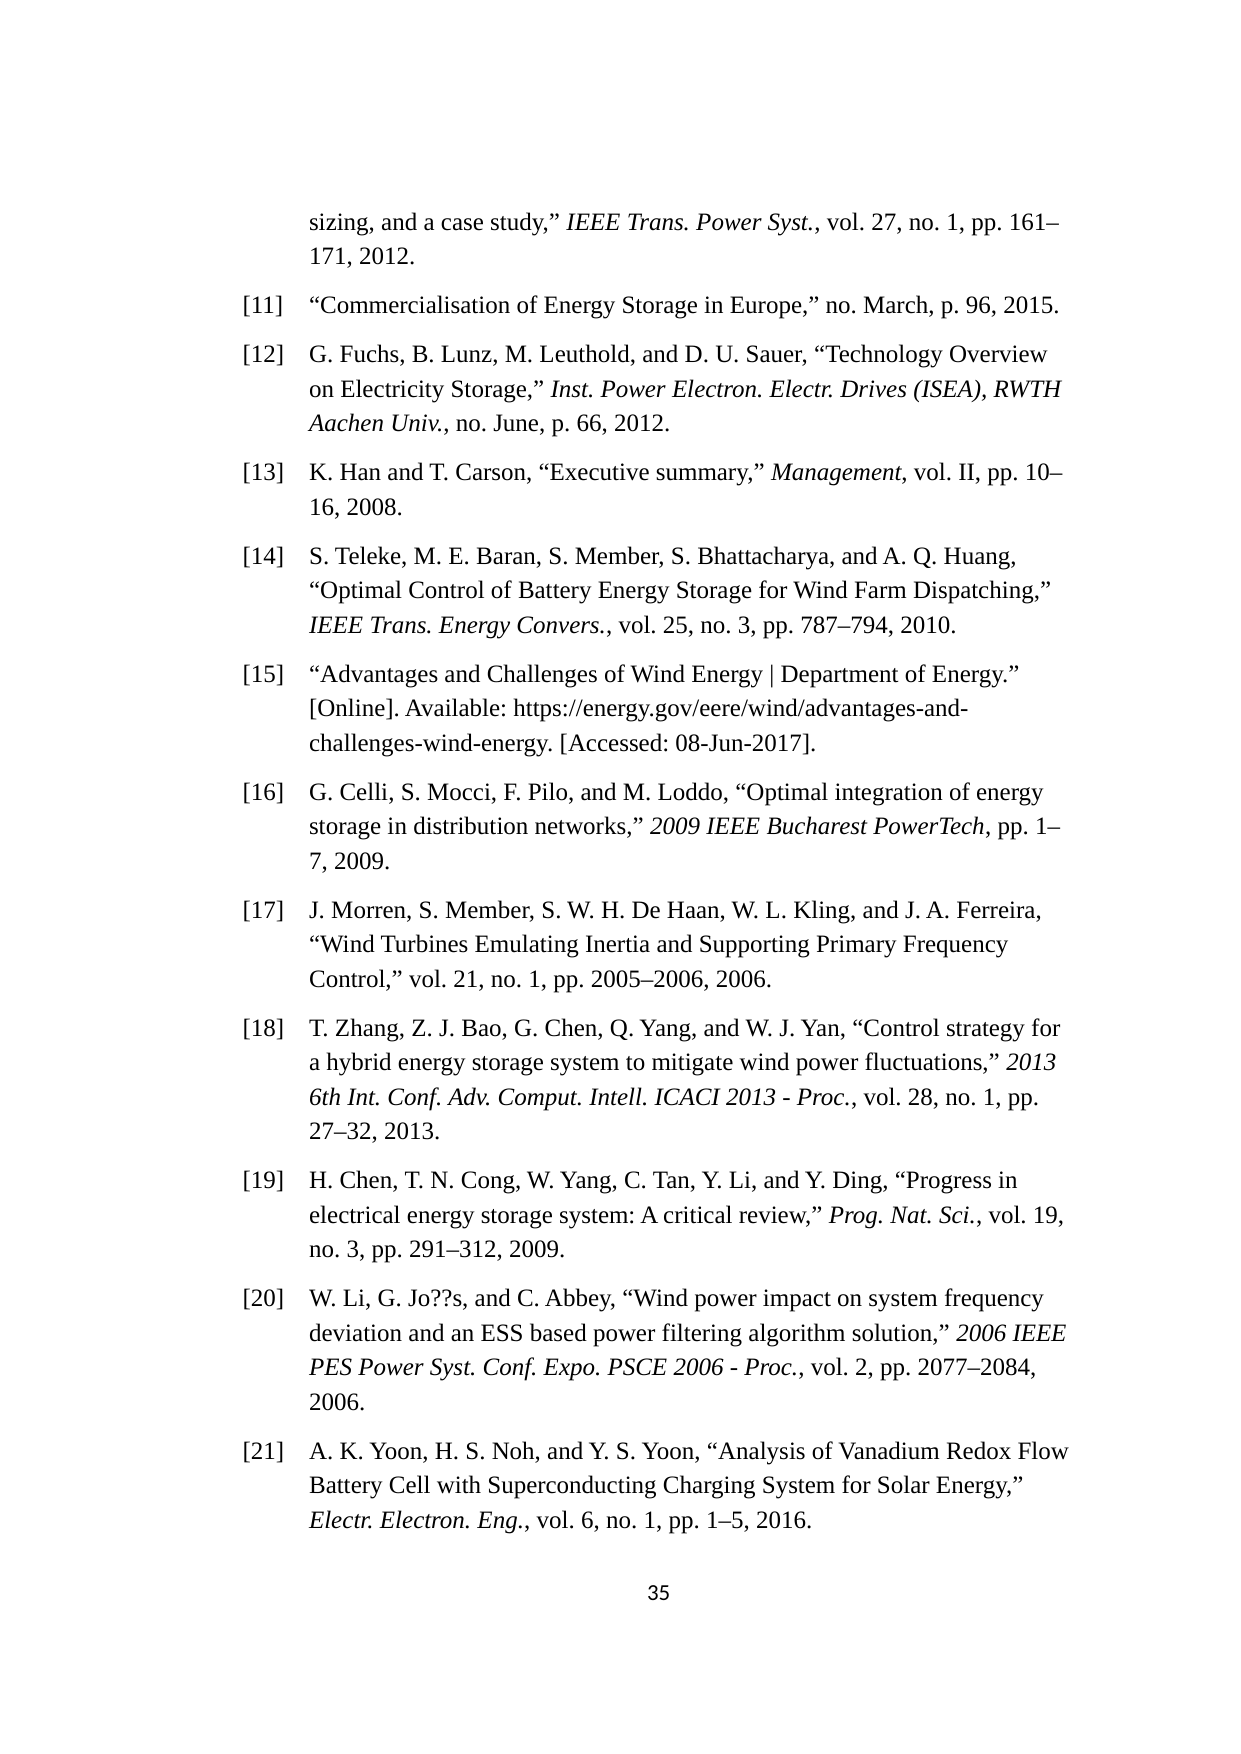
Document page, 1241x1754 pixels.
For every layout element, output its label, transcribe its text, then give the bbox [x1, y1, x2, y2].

text [17] J. Morren, S. Member, S. W. H. De Haan, W. L. Kling, and J. A. Ferreira, “Wind Turbines Emulating Inertia and Supporting Primary Frequency Control,” vol. 21, no. 1, pp. 2005–2006, 2006. [242, 895, 1075, 993]
text [20] W. Li, G. Jo??s, and C. Abbey, “Wind power impact on system frequency deviation and an ESS based power filtering algorithm solution,” 2006 IEEE PES Power Syst. Conf. Expo. PSCE 2006 - Proc., vol. 2, pp. 2077–2084, 2006. [242, 1283, 1075, 1416]
text [13] K. Han and T. Carson, “Executive summary,” Management, vol. II, pp. 10–16, 2008. [242, 457, 1075, 521]
text [18] T. Zhang, Z. J. Bao, G. Chen, Q. Yang, and W. J. Yan, “Control strategy for a hybrid energy storage system to mitigate wind power fluctuations,” 2013 6th Int. Conf. Adv. Comput. Intell. ICACI 2013 - Proc., vol. 28, no. 1, pp. 27–32, 2013. [242, 1013, 1075, 1145]
text [16] G. Celli, S. Mocci, F. Pilo, and M. Loddo, “Optimal integration of energy storage in distribution networks,” 2009 IEEE Bucharest PowerTech, pp. 1–7, 2009. [242, 777, 1075, 875]
text [15] “Advantages and Challenges of Wind Energy | Department of Energy.” [Online]. Available: https://energy.gov/eere/wind/advantages-and-challenges-wind-energy. [Accessed: 08-Jun-2017]. [242, 659, 1075, 757]
text [19] H. Chen, T. N. Cong, W. Yang, C. Tan, Y. Li, and Y. Ding, “Progress in electrical energy storage system: A critical review,” Prog. Nat. Sci., vol. 19, no. 3, pp. 291–312, 2009. [242, 1166, 1075, 1263]
text [14] S. Teleke, M. E. Baran, S. Member, S. Bhattacharya, and A. Q. Huang, “Optimal Control of Battery Energy Storage for Wind Farm Dispatching,” IEEE Trans. Energy Convers., vol. 25, no. 3, pp. 787–794, 2010. [242, 541, 1075, 639]
text [11] “Commercialisation of Energy Storage in Europe,” no. March, p. 96, 2015. [242, 290, 1075, 319]
text sizing, and a case study,” IEEE Trans. Power Syst., vol. 27, no. 1, pp. 161–171, 2012. [242, 207, 1075, 270]
text [12] G. Fuchs, B. Lunz, M. Leuthold, and D. U. Sauer, “Technology Overview on Electricity Storage,” Inst. Power Electron. Electr. Drives (ISEA), RWTH Aachen Univ., no. June, p. 66, 2012. [242, 339, 1075, 437]
text [21] A. K. Yoon, H. S. Noh, and Y. S. Yoon, “Analysis of Vanadium Redox Flow Battery Cell with Superconducting Charging System for Solar Energy,” Electr. Electron. Eng., vol. 6, no. 1, pp. 1–5, 2016. [242, 1436, 1075, 1534]
